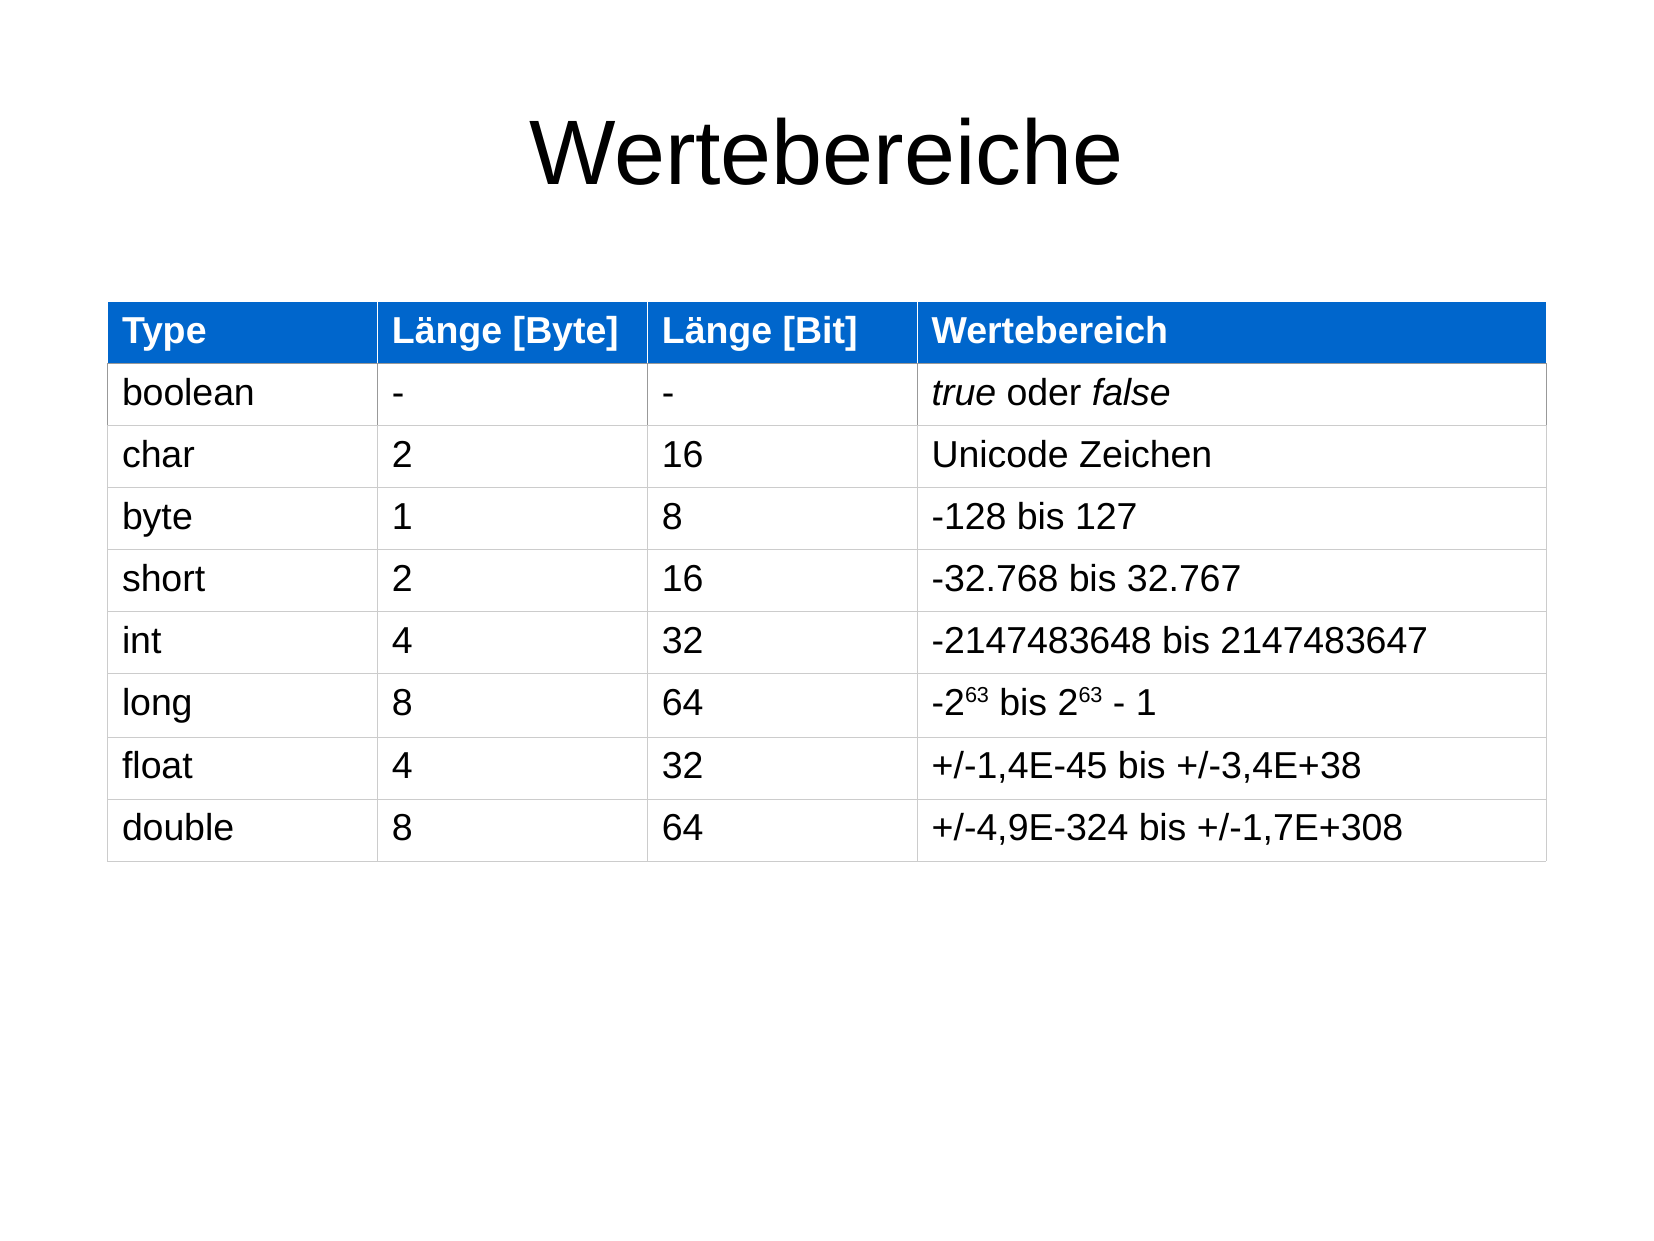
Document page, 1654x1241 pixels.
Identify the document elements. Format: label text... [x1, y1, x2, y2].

table_header Länge [Byte] [378, 302, 647, 363]
table_cell 64 [648, 674, 917, 737]
table_cell - [648, 364, 917, 425]
table_cell byte [108, 488, 377, 549]
table_cell 4 [378, 738, 647, 799]
table_cell - [378, 364, 647, 425]
table_cell 8 [378, 674, 647, 737]
table_cell 16 [648, 550, 917, 611]
table_cell char [108, 426, 377, 487]
table_cell 2 [378, 426, 647, 487]
table_cell long [108, 674, 377, 737]
table_cell -263 bis 263 - 1 [918, 674, 1546, 737]
table_cell 2 [378, 550, 647, 611]
table_cell -2147483648 bis 2147483647 [918, 612, 1546, 673]
table_cell -128 bis 127 [918, 488, 1546, 549]
table_cell +/-1,4E-45 bis +/-3,4E+38 [918, 738, 1546, 799]
table_cell 16 [648, 426, 917, 487]
title Wertebereiche [82, 49, 1571, 257]
table_cell short [108, 550, 377, 611]
table_cell float [108, 738, 377, 799]
table_header Wertebereich [918, 302, 1546, 363]
table_cell 1 [378, 488, 647, 549]
table_cell 64 [648, 800, 917, 861]
table_cell int [108, 612, 377, 673]
table_cell -32.768 bis 32.767 [918, 550, 1546, 611]
table_cell +/-4,9E-324 bis +/-1,7E+308 [918, 800, 1546, 861]
table_cell 32 [648, 738, 917, 799]
table_cell Unicode Zeichen [918, 426, 1546, 487]
table_cell boolean [108, 364, 377, 425]
table_cell 8 [648, 488, 917, 549]
table_cell true oder false [918, 364, 1546, 425]
table_header Type [108, 302, 377, 363]
table_cell double [108, 800, 377, 861]
table_cell 4 [378, 612, 647, 673]
table_cell 8 [378, 800, 647, 861]
table_header Länge [Bit] [648, 302, 917, 363]
table_cell 32 [648, 612, 917, 673]
